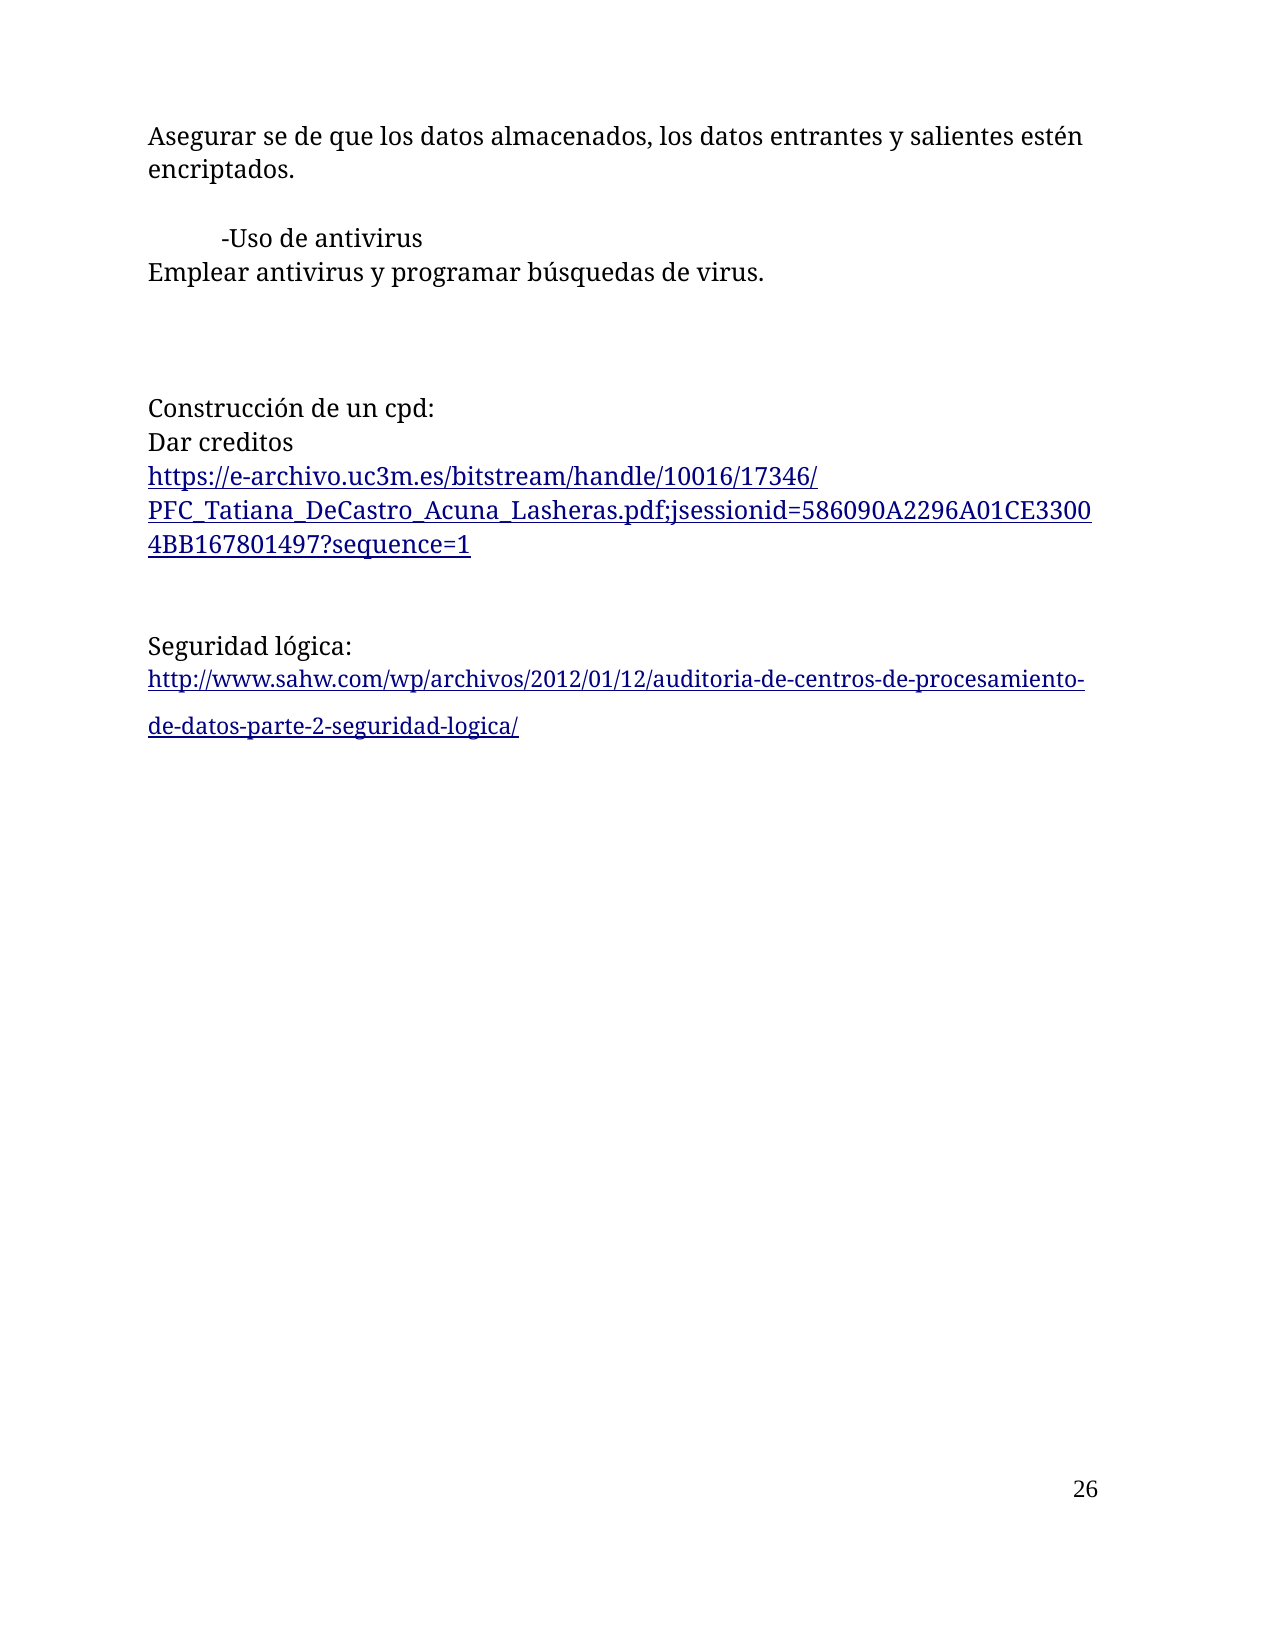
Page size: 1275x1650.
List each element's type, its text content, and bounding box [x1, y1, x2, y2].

text Dar creditos [148, 425, 1098, 459]
text https://e-archivo.uc3m.es/bitstream/handle/10016/17346/PFC_Tatiana_DeCastro_Acuna_Lasheras.pdf;jsessionid=586090A2296A01CE33004BB167801497?sequence=1 [148, 459, 1098, 561]
text Emplear antivirus y programar búsquedas de virus. [148, 254, 1098, 288]
text -Uso de antivirus [148, 220, 1098, 254]
text http://www.sahw.com/wp/archivos/2012/01/12/auditoria-de-centros-de-procesamiento-de-datos-parte-2-seguridad-logica/ [148, 663, 1098, 741]
text Construcción de un cpd: [148, 391, 1098, 425]
text Seguridad lógica: [148, 629, 1098, 663]
text Asegurar se de que los datos almacenados, los datos entrantes y salientes estén encriptados. [148, 118, 1098, 186]
